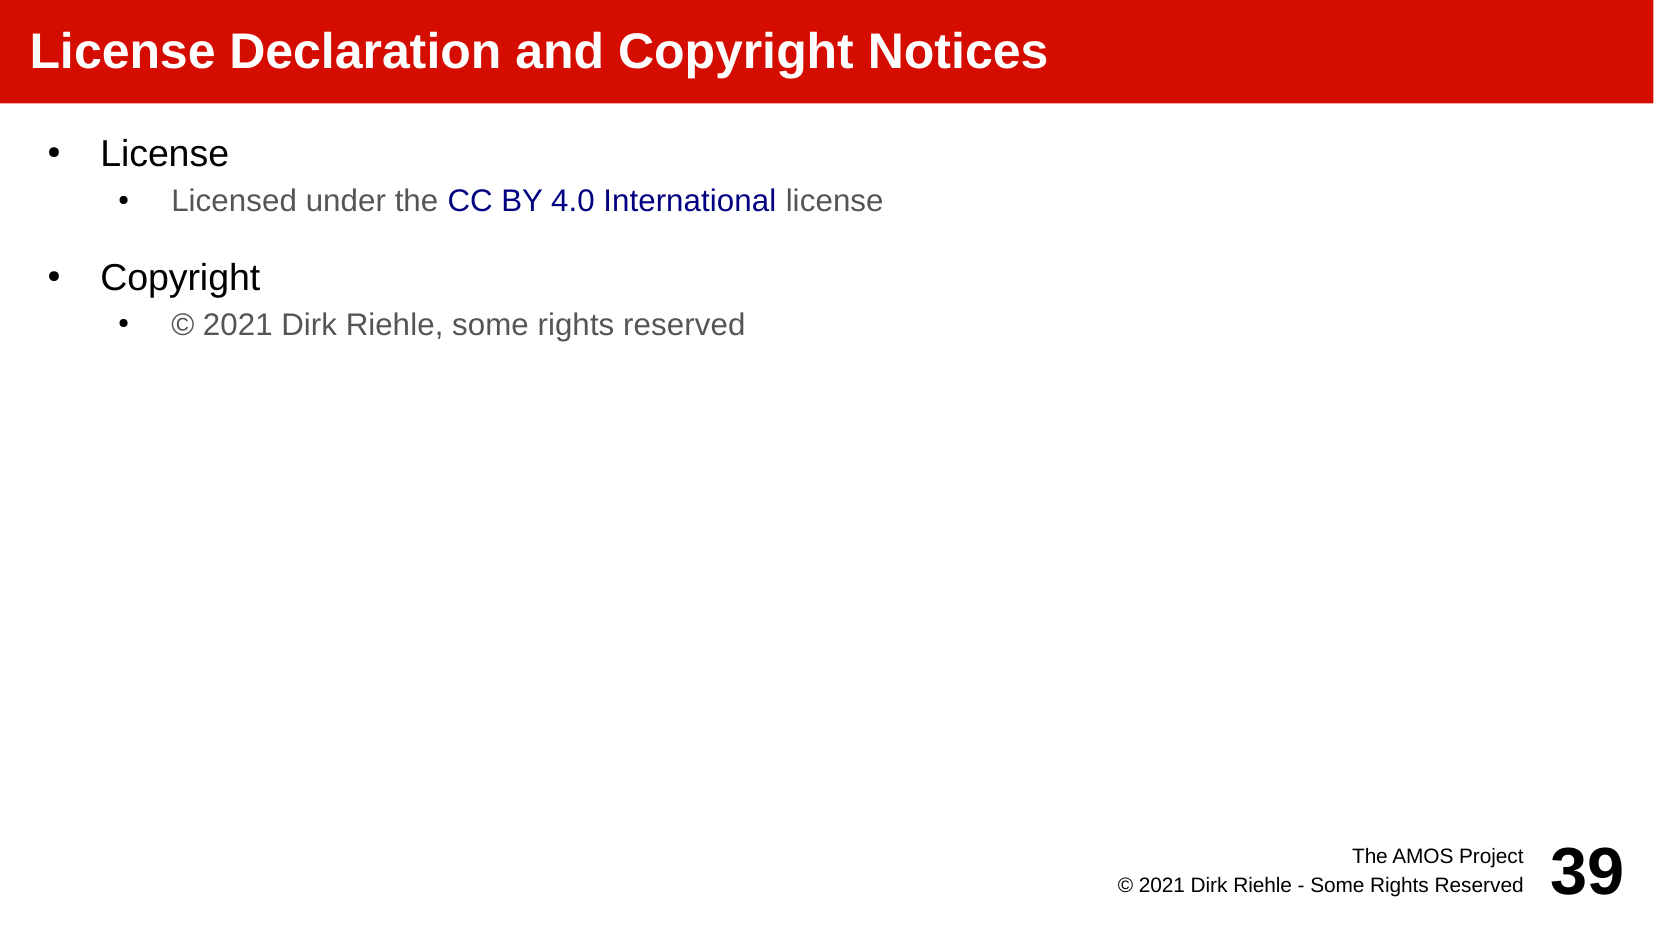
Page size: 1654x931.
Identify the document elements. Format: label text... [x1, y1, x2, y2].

list License Licensed under the CC BY 4.0 International license Copyright © 2021 Dirk Riehle, some rights reserved [29, 132, 1625, 813]
title License Declaration and Copyright Notices [0, 0, 1654, 104]
